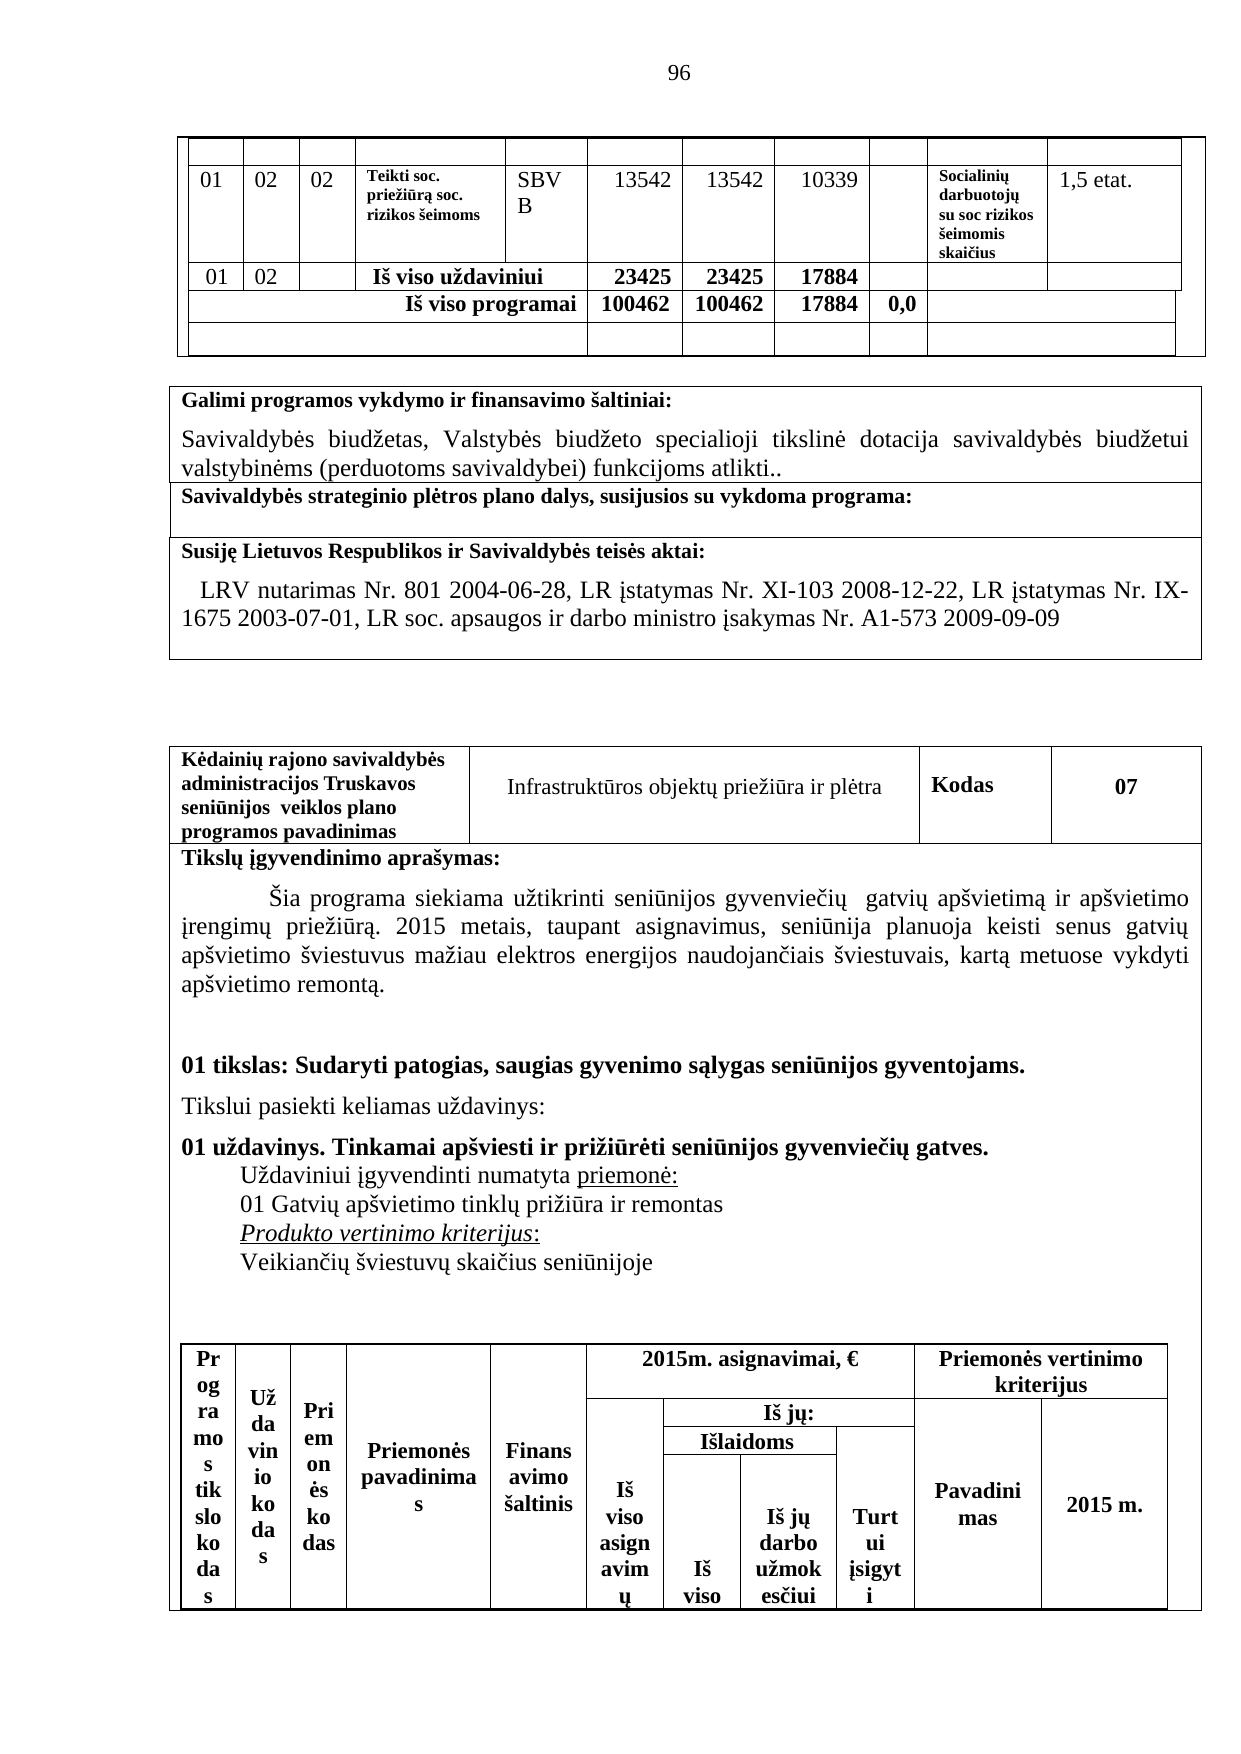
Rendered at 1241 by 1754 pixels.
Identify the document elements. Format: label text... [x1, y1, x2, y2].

table_cell [356, 139, 505, 165]
table_cell Pavadinimas [915, 1399, 1041, 1608]
table_cell [1176, 291, 1181, 322]
table_cell 01 [189, 166, 243, 262]
table_cell SBVB [506, 166, 587, 262]
table_cell Turtui įsigyti [837, 1427, 914, 1608]
table_cell 100462 [683, 291, 774, 322]
table_cell 10339 [775, 166, 869, 262]
table_cell 02 [300, 166, 355, 262]
table_cell Susiję Lietuvos Respublikos ir Savivaldybės teisės aktai: LRV nutarimas Nr. 801 2004-06-28, LR įstatymas Nr. XI-103 2008-12-22, LR įstatymas Nr. IX-1675 2003-07-01, LR soc. apsaugos ir darbo ministro įsakymas Nr. A1-573 2009-09-09 [170, 538, 1201, 659]
table_header Priemonės kodas [291, 1345, 346, 1608]
table_cell [300, 139, 355, 165]
table_header [1168, 1343, 1174, 1397]
table_cell [928, 263, 1047, 289]
table_cell [189, 323, 587, 355]
table_cell 1,5 etat. [1048, 166, 1181, 262]
table_header 07 [1052, 747, 1201, 843]
table_cell [870, 166, 927, 262]
table_cell Socialinių darbuotojų su soc rizikos šeimomis skaičius [928, 166, 1047, 262]
table_cell [1168, 1398, 1174, 1426]
table_cell 01 [189, 263, 243, 289]
table_cell [870, 323, 927, 355]
table_cell Iš viso uždaviniui [356, 263, 587, 289]
table_cell [870, 263, 927, 289]
table_cell Iš viso programai [189, 291, 587, 322]
table_cell Iš viso asignavimų [587, 1399, 663, 1608]
table_cell [928, 323, 1175, 355]
table_cell [775, 139, 869, 165]
table_cell [1168, 1492, 1174, 1608]
table_cell [588, 323, 682, 355]
table_cell Tikslų įgyvendinimo aprašymas: Šia programa siekiama užtikrinti seniūnijos gyvenviečių gatvių apšvietimą ir apšvietimo įrengimų priežiūrą. 2015 metais, taupant asignavimus, seniūnija planuoja keisti senus gatvių apšvietimo šviestuvus mažiau elektros energijos naudojančiais šviestuvais, kartą metuose vykdyti apšvietimo remontą. 01 tikslas: Sudaryti patogias, saugias gyvenimo sąlygas seniūnijos gyventojams. Tikslui pasiekti keliamas uždavinys: 01 uždavinys. Tinkamai apšviesti ir prižiūrėti seniūnijos gyvenviečių gatves. Uždaviniui įgyvendinti numatyta priemonė: 01 Gatvių apšvietimo tinklų prižiūra ir remontas Produkto vertinimo kriterijus: Veikiančių šviestuvų skaičius seniūnijoje [170, 844, 1201, 1610]
table_cell [588, 139, 682, 165]
table_cell [1048, 139, 1181, 165]
table_cell [1048, 263, 1181, 289]
table_cell [683, 323, 774, 355]
table_cell Teikti soc. priežiūrą soc. rizikos šeimoms [356, 166, 505, 262]
table_cell [189, 139, 243, 165]
table_cell 23425 [683, 263, 774, 289]
table_cell Savivaldybės strateginio plėtros plano dalys, susijusios su vykdoma programa: [171, 483, 1201, 537]
table_header Priemonės pavadinimas [347, 1345, 490, 1608]
table_cell [1168, 1426, 1174, 1454]
table_cell [870, 139, 927, 165]
table_header Uždavinio kodas [236, 1345, 290, 1608]
table_header Programos tikslo kodas [182, 1345, 235, 1608]
table_cell [1206, 136, 1210, 356]
table_cell 17884 [775, 263, 869, 289]
table_cell Iš jų darbo užmokesčiui [741, 1455, 836, 1608]
table_header Priemonės vertinimo kriterijus [915, 1345, 1167, 1397]
table_cell 23425 [588, 263, 682, 289]
table_cell [1168, 1454, 1174, 1492]
table_cell 2015 m. [1042, 1399, 1167, 1608]
table_cell Iš viso [664, 1455, 740, 1608]
table_cell 13542 [683, 166, 774, 262]
table_cell 02 [244, 263, 299, 289]
table_cell 02 [244, 166, 299, 262]
table_cell Išlaidoms [664, 1427, 836, 1454]
table_cell 100462 [588, 291, 682, 322]
table_cell [928, 291, 1175, 322]
table_header Kodas [920, 747, 1051, 843]
table_header Galimi programos vykdymo ir finansavimo šaltiniai: Savivaldybės biudžetas, Valstybės biudžeto specialioji tikslinė dotacija savivaldybės biudžetui valstybinėms (perduotoms savivaldybei) funkcijoms atlikti.. [170, 387, 1201, 482]
table_header Infrastruktūros objektų priežiūra ir plėtra [470, 747, 919, 843]
table_cell [506, 139, 587, 165]
table_cell [300, 263, 355, 289]
table_header Kėdainių rajono savivaldybės administracijos Truskavos seniūnijos veiklos plano programos pavadinimas [170, 747, 469, 843]
table_header 2015m. asignavimai, € [587, 1345, 914, 1397]
table_cell [775, 323, 869, 355]
table_cell 0,0 [870, 291, 927, 322]
table_cell [1176, 322, 1181, 355]
table_cell Iš jų: [664, 1399, 914, 1426]
table_cell 13542 [588, 166, 682, 262]
table_cell [244, 139, 299, 165]
table_cell 17884 [775, 291, 869, 322]
table_cell [683, 139, 774, 165]
table_cell [928, 139, 1047, 165]
table_header Finansavimo šaltinis [491, 1345, 586, 1608]
